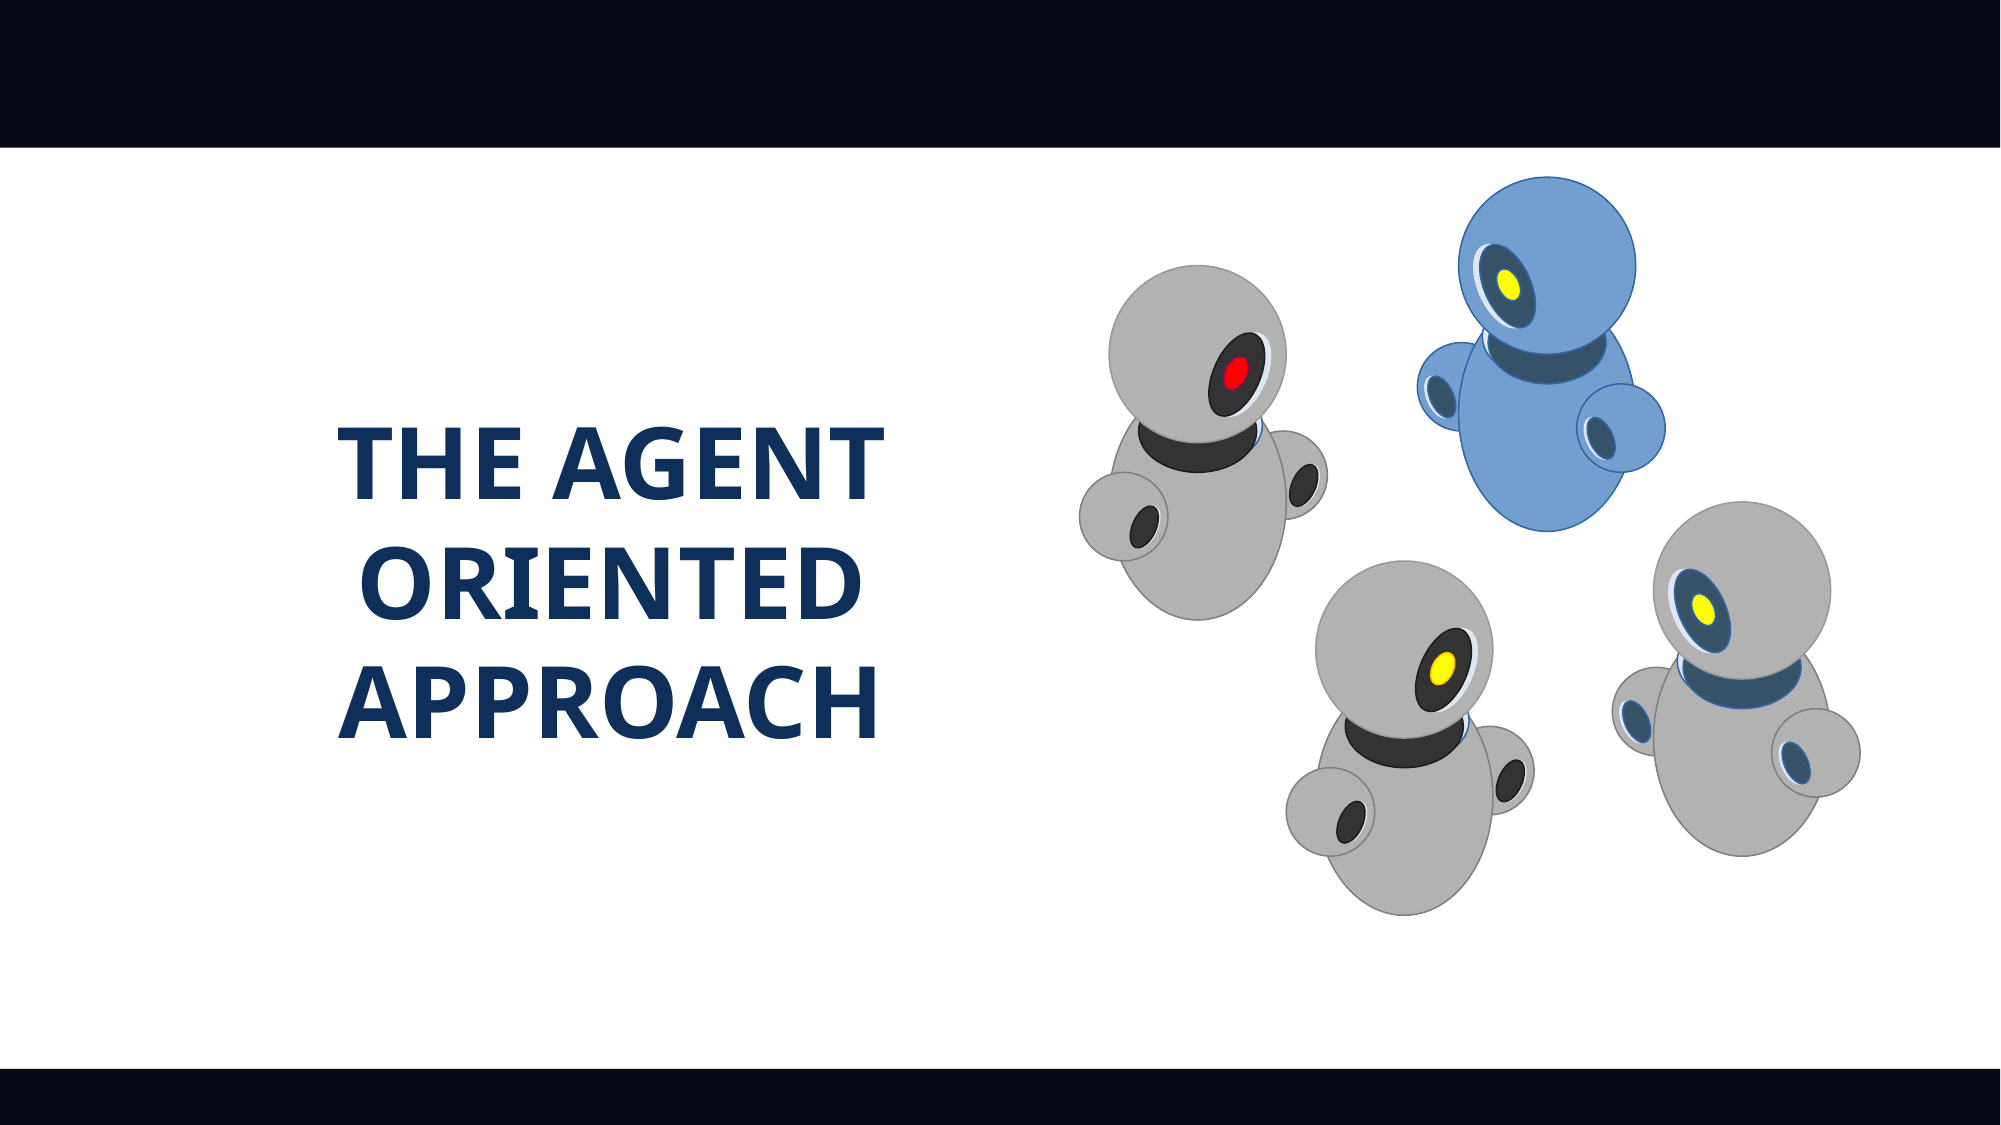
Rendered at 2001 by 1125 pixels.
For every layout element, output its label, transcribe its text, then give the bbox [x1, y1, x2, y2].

text_box THE AGENT ORIENTED APPROACH [137, 391, 1086, 767]
text_box [1286, 561, 1535, 916]
text_box [1079, 265, 1328, 621]
text_box [1417, 177, 1666, 532]
text_box [1612, 501, 1861, 857]
